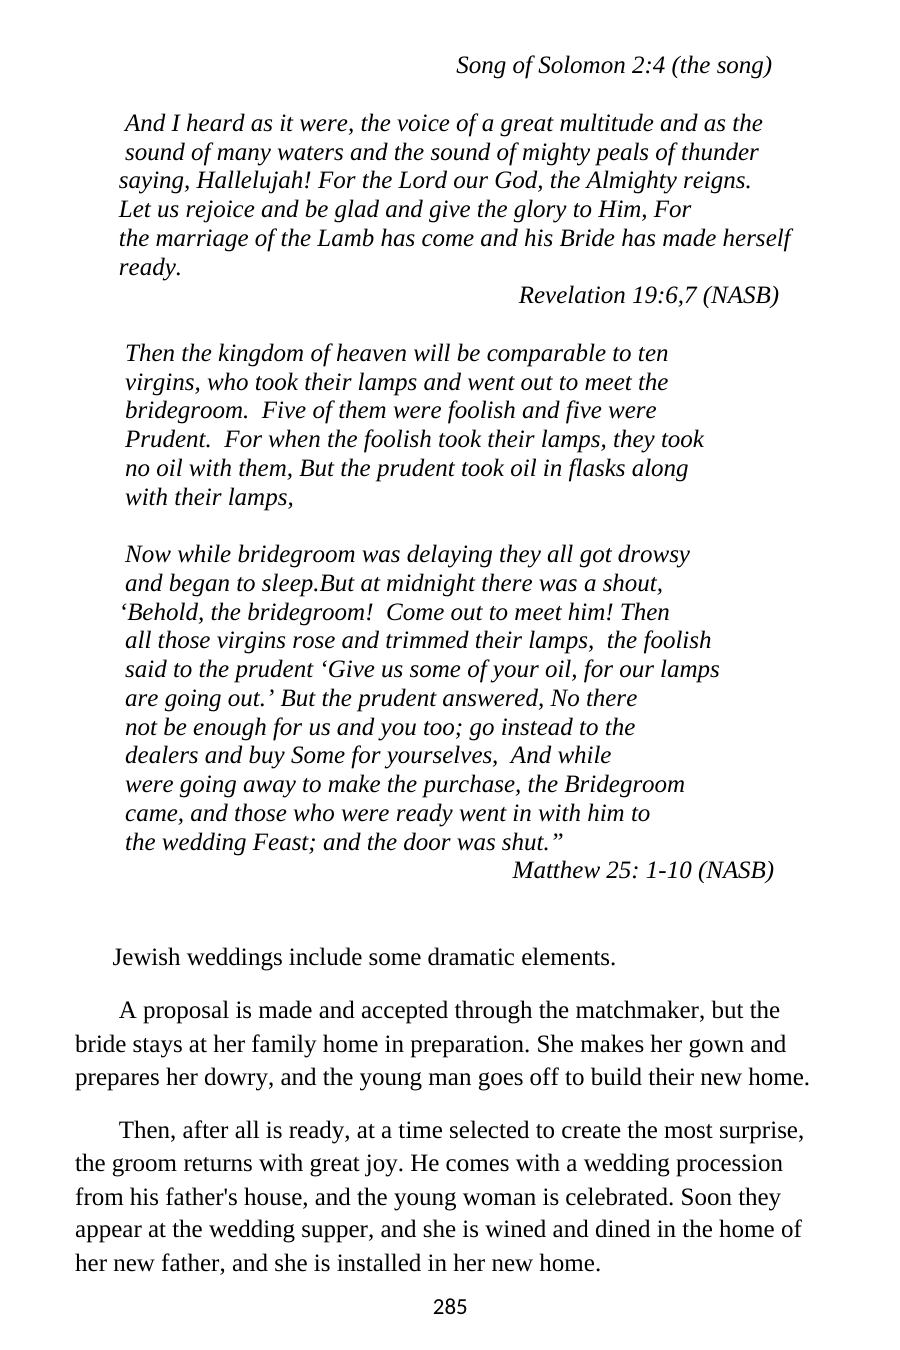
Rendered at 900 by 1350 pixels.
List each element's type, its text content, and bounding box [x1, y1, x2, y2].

text Then, after all is ready, at a time selected to create the most surprise, the groom returns with great joy. He comes with a wedding procession from his father's house, and the young woman is celebrated. Soon they appear at the wedding supper, and she is wined and dined in the home of her new father, and she is installed in her new home. [75, 1116, 825, 1276]
text ‘Behold, the bridegroom! Come out to meet him! Then [75, 597, 825, 626]
text Revelation 19:6,7 (NASB) [75, 281, 825, 309]
text were going away to make the purchase, the Bridegroom [75, 769, 825, 798]
text Song of Solomon 2:4 (the song) [375, 51, 825, 79]
text dealers and buy Some for yourselves, And while [75, 741, 825, 769]
text came, and those who were ready went in with him to [75, 798, 825, 827]
text And I heard as it were, the voice of a great multitude and as the sound of many waters and the sound of mighty peals of thunder [125, 108, 825, 166]
text with their lamps, [75, 482, 825, 511]
text Now while bridegroom was delaying they all got drowsy [75, 539, 825, 568]
text the wedding Feast; and the door was shut.” Matthew 25: 1-10 (NASB) [75, 827, 825, 913]
text Jewish weddings include some dramatic elements. [75, 942, 825, 971]
text and began to sleep.But at midnight there was a shout, [75, 568, 825, 597]
text no oil with them, But the prudent took oil in flasks along [75, 453, 825, 482]
text ready. [75, 252, 825, 281]
text bridegroom. Five of them were foolish and five were [75, 396, 825, 424]
text said to the prudent ‘Give us some of your oil, for our lamps [75, 654, 825, 683]
text the marriage of the Lamb has come and his Bride has made herself [75, 223, 825, 252]
text are going out.’ But the prudent answered, No there [75, 683, 825, 712]
text A proposal is made and accepted through the matchmaker, but the bride stays at her family home in preparation. She makes her gown and prepares her dowry, and the young man goes off to build their new home. [75, 996, 825, 1090]
text virgins, who took their lamps and went out to meet the [75, 367, 825, 396]
text Let us rejoice and be glad and give the glory to Him, For [75, 194, 825, 223]
text all those virgins rose and trimmed their lamps, the foolish [75, 626, 825, 654]
text Prudent. For when the foolish took their lamps, they took [75, 424, 825, 453]
text not be enough for us and you too; go instead to the [75, 712, 825, 741]
text Then the kingdom of heaven will be comparable to ten [75, 338, 825, 367]
text saying, Hallelujah! For the Lord our God, the Almighty reigns. [75, 166, 825, 194]
